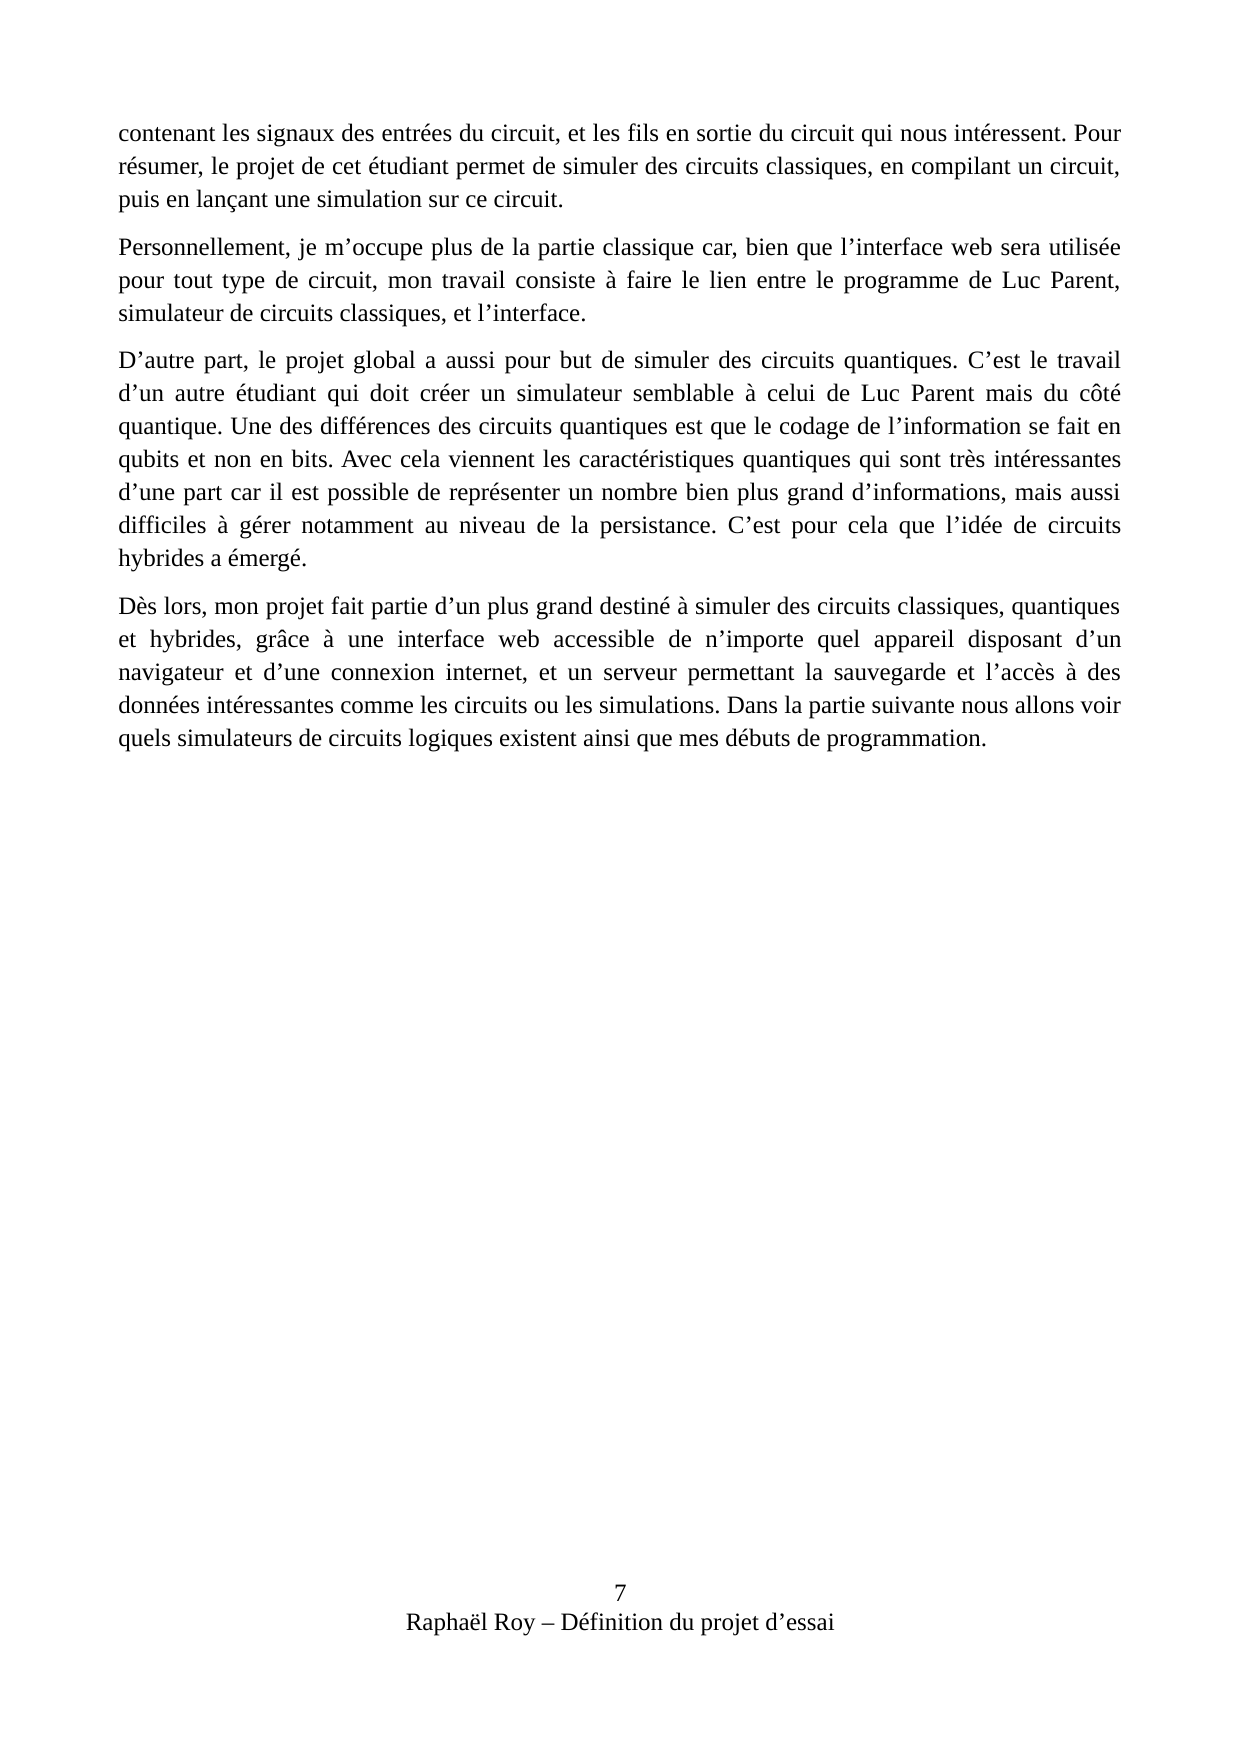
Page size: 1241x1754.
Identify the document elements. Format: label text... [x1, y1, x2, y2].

text Dès lors, mon projet fait partie d’un plus grand destiné à simuler des circuits classiques, quantiques et hybrides, grâce à une interface web accessible de n’importe quel appareil disposant d’un navigateur et d’une connexion internet, et un serveur permettant la sauvegarde et l’accès à des données intéressantes comme les circuits ou les simulations. Dans la partie suivante nous allons voir quels simulateurs de circuits logiques existent ainsi que mes débuts de programmation. [118, 591, 1122, 752]
text Personnellement, je m’occupe plus de la partie classique car, bien que l’interface web sera utilisée pour tout type de circuit, mon travail consiste à faire le lien entre le programme de Luc Parent, simulateur de circuits classiques, et l’interface. [118, 232, 1122, 327]
text D’autre part, le projet global a aussi pour but de simuler des circuits quantiques. C’est le travail d’un autre étudiant qui doit créer un simulateur semblable à celui de Luc Parent mais du côté quantique. Une des différences des circuits quantiques est que le codage de l’information se fait en qubits et non en bits. Avec cela viennent les caractéristiques quantiques qui sont très intéressantes d’une part car il est possible de représenter un nombre bien plus grand d’informations, mais aussi difficiles à gérer notamment au niveau de la persistance. C’est pour cela que l’idée de circuits hybrides a émergé. [118, 345, 1122, 572]
text contenant les signaux des entrées du circuit, et les fils en sortie du circuit qui nous intéressent. Pour résumer, le projet de cet étudiant permet de simuler des circuits classiques, en compilant un circuit, puis en lançant une simulation sur ce circuit. [118, 118, 1122, 213]
